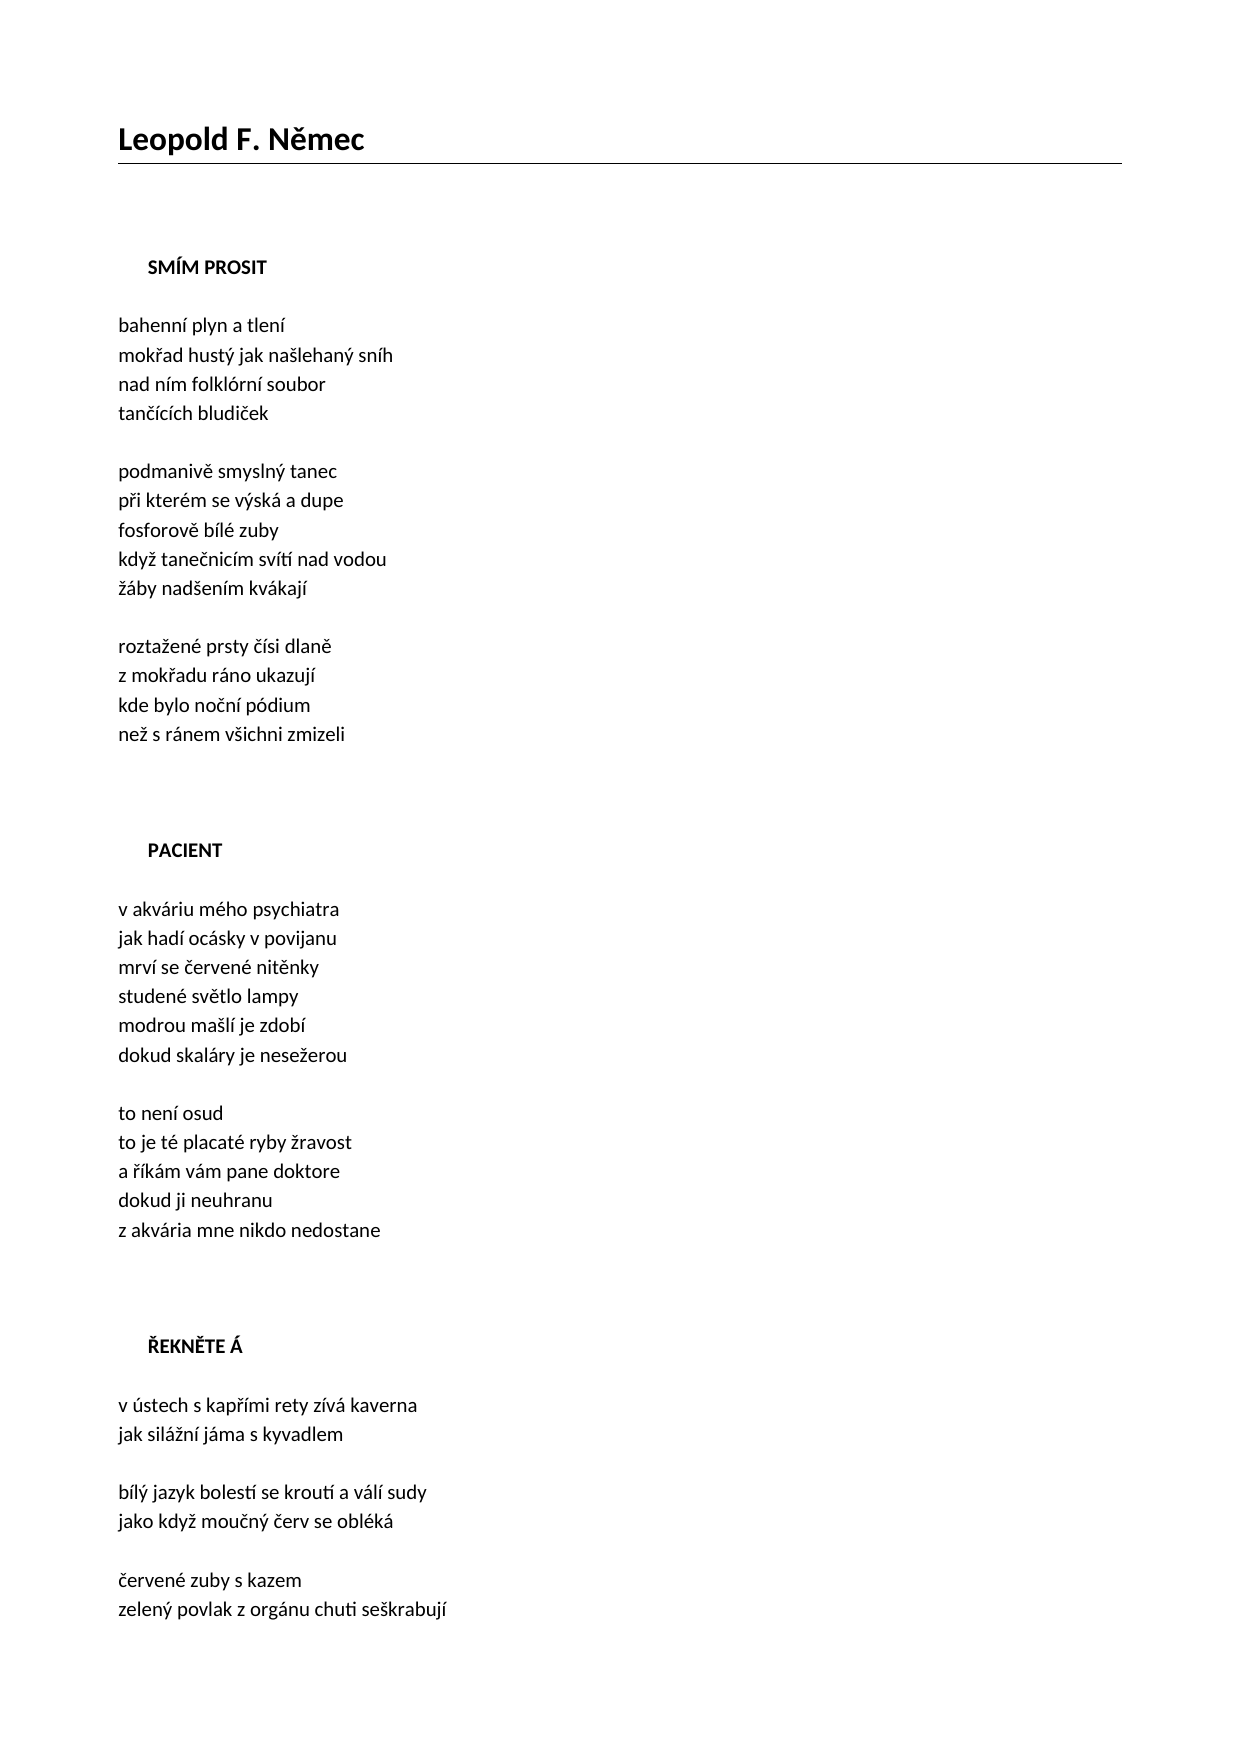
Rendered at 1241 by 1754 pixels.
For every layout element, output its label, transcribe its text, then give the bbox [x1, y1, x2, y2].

text to je té placaté ryby žravost [118, 1126, 1122, 1155]
text bílý jazyk bolestí se kroutí a válí sudy [118, 1476, 1122, 1505]
text červené zuby s kazem [118, 1563, 1122, 1592]
text modrou mašlí je zdobí [118, 1009, 1122, 1038]
text a říkám vám pane doktore [118, 1155, 1122, 1184]
text fosforově bílé zuby [118, 513, 1122, 542]
text mokřad hustý jak našlehaný sníh [118, 338, 1122, 367]
text jak silážní jáma s kyvadlem [118, 1417, 1122, 1446]
text to není osud [118, 1096, 1122, 1126]
text než s ránem všichni zmizeli [118, 717, 1122, 746]
text tančících bludiček [118, 396, 1122, 426]
text mrví se červené nitěnky [118, 951, 1122, 980]
subtitle pacient [148, 834, 1122, 863]
text v ústech s kapřími rety zívá kaverna [118, 1388, 1122, 1417]
text nad ním folklórní soubor [118, 367, 1122, 396]
text když tanečnicím svítí nad vodou [118, 542, 1122, 571]
subtitle řekněte á [148, 1330, 1122, 1359]
text podmanivě smyslný tanec [118, 455, 1122, 484]
text Leopold F. Němec [118, 118, 1122, 163]
text jako když moučný červ se obléká [118, 1505, 1122, 1534]
text z mokřadu ráno ukazují [118, 659, 1122, 688]
text dokud skaláry je nesežerou [118, 1038, 1122, 1067]
text jak hadí ocásky v povijanu [118, 921, 1122, 951]
text dokud ji neuhranu [118, 1184, 1122, 1213]
text roztažené prsty čísi dlaně [118, 630, 1122, 659]
text v akváriu mého psychiatra [118, 892, 1122, 921]
text z akvária mne nikdo nedostane [118, 1213, 1122, 1242]
text studené světlo lampy [118, 980, 1122, 1009]
text bahenní plyn a tlení [118, 309, 1122, 338]
text žáby nadšením kvákají [118, 571, 1122, 601]
text zelený povlak z orgánu chuti seškrabují [118, 1592, 1122, 1621]
text kde bylo noční pódium [118, 688, 1122, 717]
text při kterém se výská a dupe [118, 484, 1122, 513]
subtitle smím prosit [148, 251, 1122, 280]
